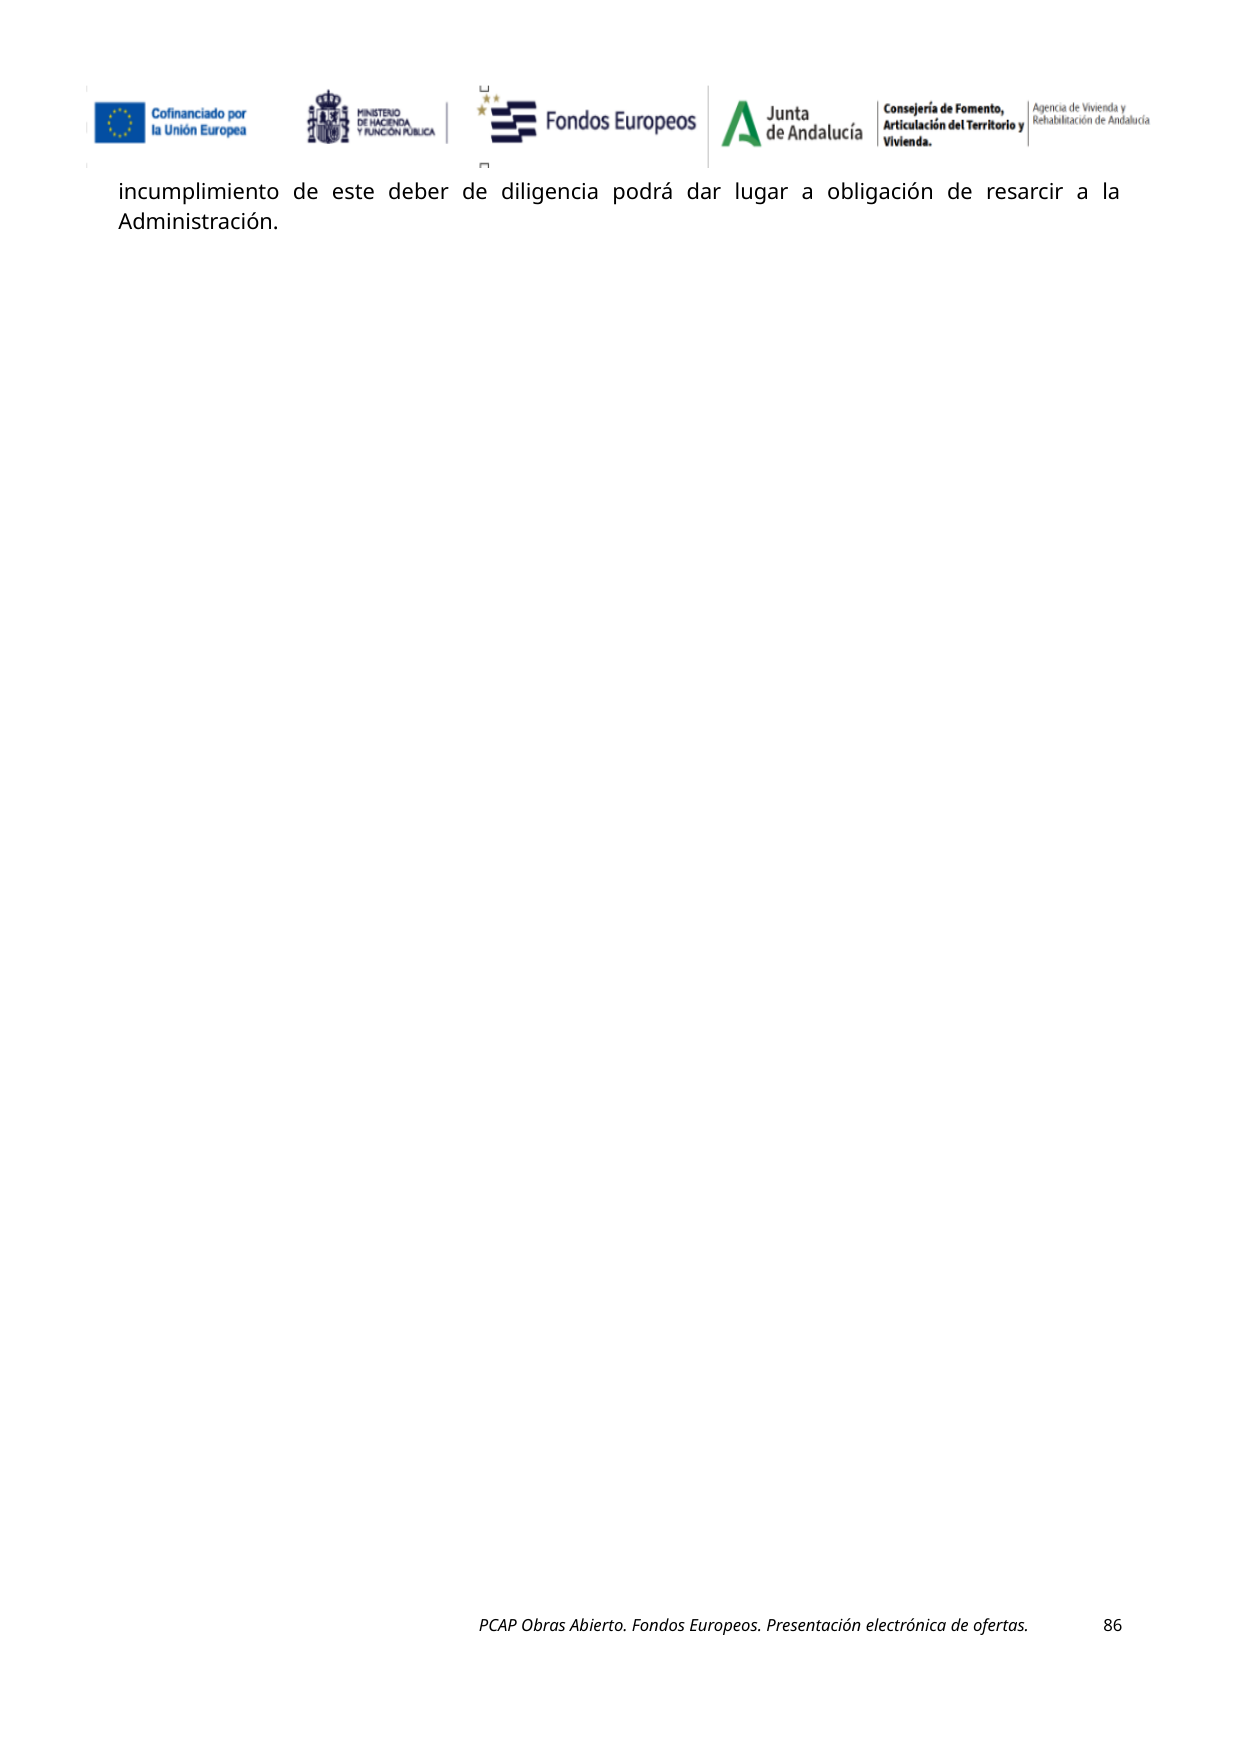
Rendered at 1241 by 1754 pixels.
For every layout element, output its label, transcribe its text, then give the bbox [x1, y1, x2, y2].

picture [86, 81, 1164, 168]
text incumplimiento de este deber de diligencia podrá dar lugar a obligación de resarcir a la Administración. [118, 176, 1122, 236]
